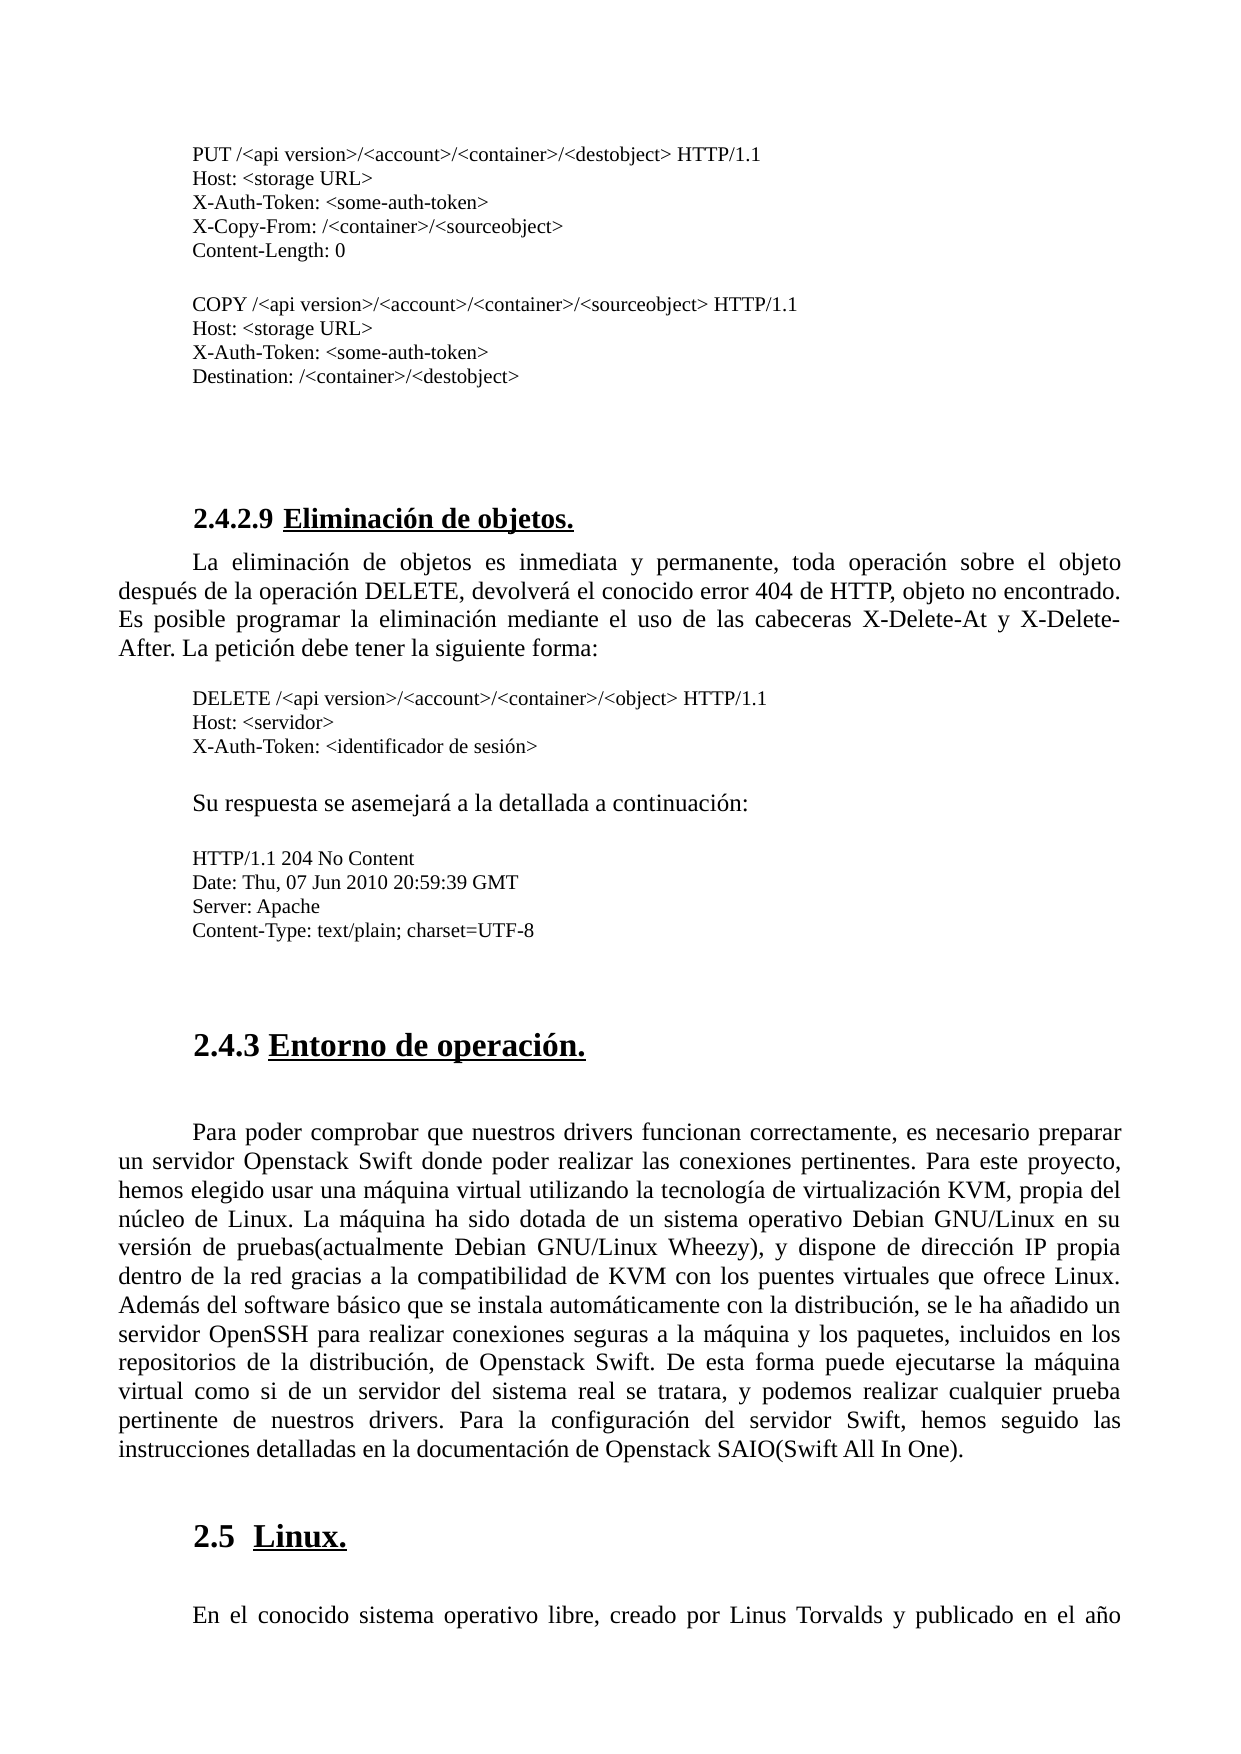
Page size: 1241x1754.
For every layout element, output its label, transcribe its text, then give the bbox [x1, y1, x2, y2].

subtitle Linux. [193, 1516, 1122, 1554]
text Server: Apache [118, 894, 1122, 918]
text Su respuesta se asemejará a la detallada a continuación: [118, 788, 1122, 816]
text COPY /<api version>/<account>/<container>/<sourceobject> HTTP/1.1 Host: <storage URL> X-Auth-Token: <some-auth-token> Destination: /<container>/<destobject> [118, 292, 1122, 388]
text Date: Thu, 07 Jun 2010 20:59:39 GMT [118, 870, 1122, 894]
text Host: <servidor> [118, 710, 1122, 734]
text Para poder comprobar que nuestros drivers funcionan correctamente, es necesario preparar un servidor Openstack Swift donde poder realizar las conexiones pertinentes. Para este proyecto, hemos elegido usar una máquina virtual utilizando la tecnología de virtualización KVM, propia del núcleo de Linux. La máquina ha sido dotada de un sistema operativo Debian GNU/Linux en su versión de pruebas(actualmente Debian GNU/Linux Wheezy), y dispone de dirección IP propia dentro de la red gracias a la compatibilidad de KVM con los puentes virtuales que ofrece Linux. Además del software básico que se instala automáticamente con la distribución, se le ha añadido un servidor OpenSSH para realizar conexiones seguras a la máquina y los paquetes, incluidos en los repositorios de la distribución, de Openstack Swift. De esta forma puede ejecutarse la máquina virtual como si de un servidor del sistema real se tratara, y podemos realizar cualquier prueba pertinente de nuestros drivers. Para la configuración del servidor Swift, hemos seguido las instrucciones detalladas en la documentación de Openstack SAIO(Swift All In One). [118, 1117, 1122, 1462]
text HTTP/1.1 204 No Content [118, 846, 1122, 870]
text La eliminación de objetos es inmediata y permanente, toda operación sobre el objeto después de la operación DELETE, devolverá el conocido error 404 de HTTP, objeto no encontrado. Es posible programar la eliminación mediante el uso de las cabeceras X-Delete-At y X-Delete-After. La petición debe tener la siguiente forma: [118, 547, 1122, 662]
subtitle Entorno de operación. [193, 1025, 1122, 1064]
text X-Auth-Token: <identificador de sesión> [118, 734, 1122, 758]
text DELETE /<api version>/<account>/<container>/<object> HTTP/1.1 [118, 686, 1122, 710]
text PUT /<api version>/<account>/<container>/<destobject> HTTP/1.1 [118, 142, 1122, 166]
subtitle Eliminación de objetos. [193, 501, 1122, 534]
text Host: <storage URL> [118, 166, 1122, 190]
text X-Auth-Token: <some-auth-token> [118, 190, 1122, 214]
text Content-Type: text/plain; charset=UTF-8 [118, 918, 1122, 942]
text X-Copy-From: /<container>/<sourceobject> [118, 214, 1122, 238]
text En el conocido sistema operativo libre, creado por Linus Torvalds y publicado en el año [118, 1601, 1122, 1629]
text Content-Length: 0 [118, 238, 1122, 262]
